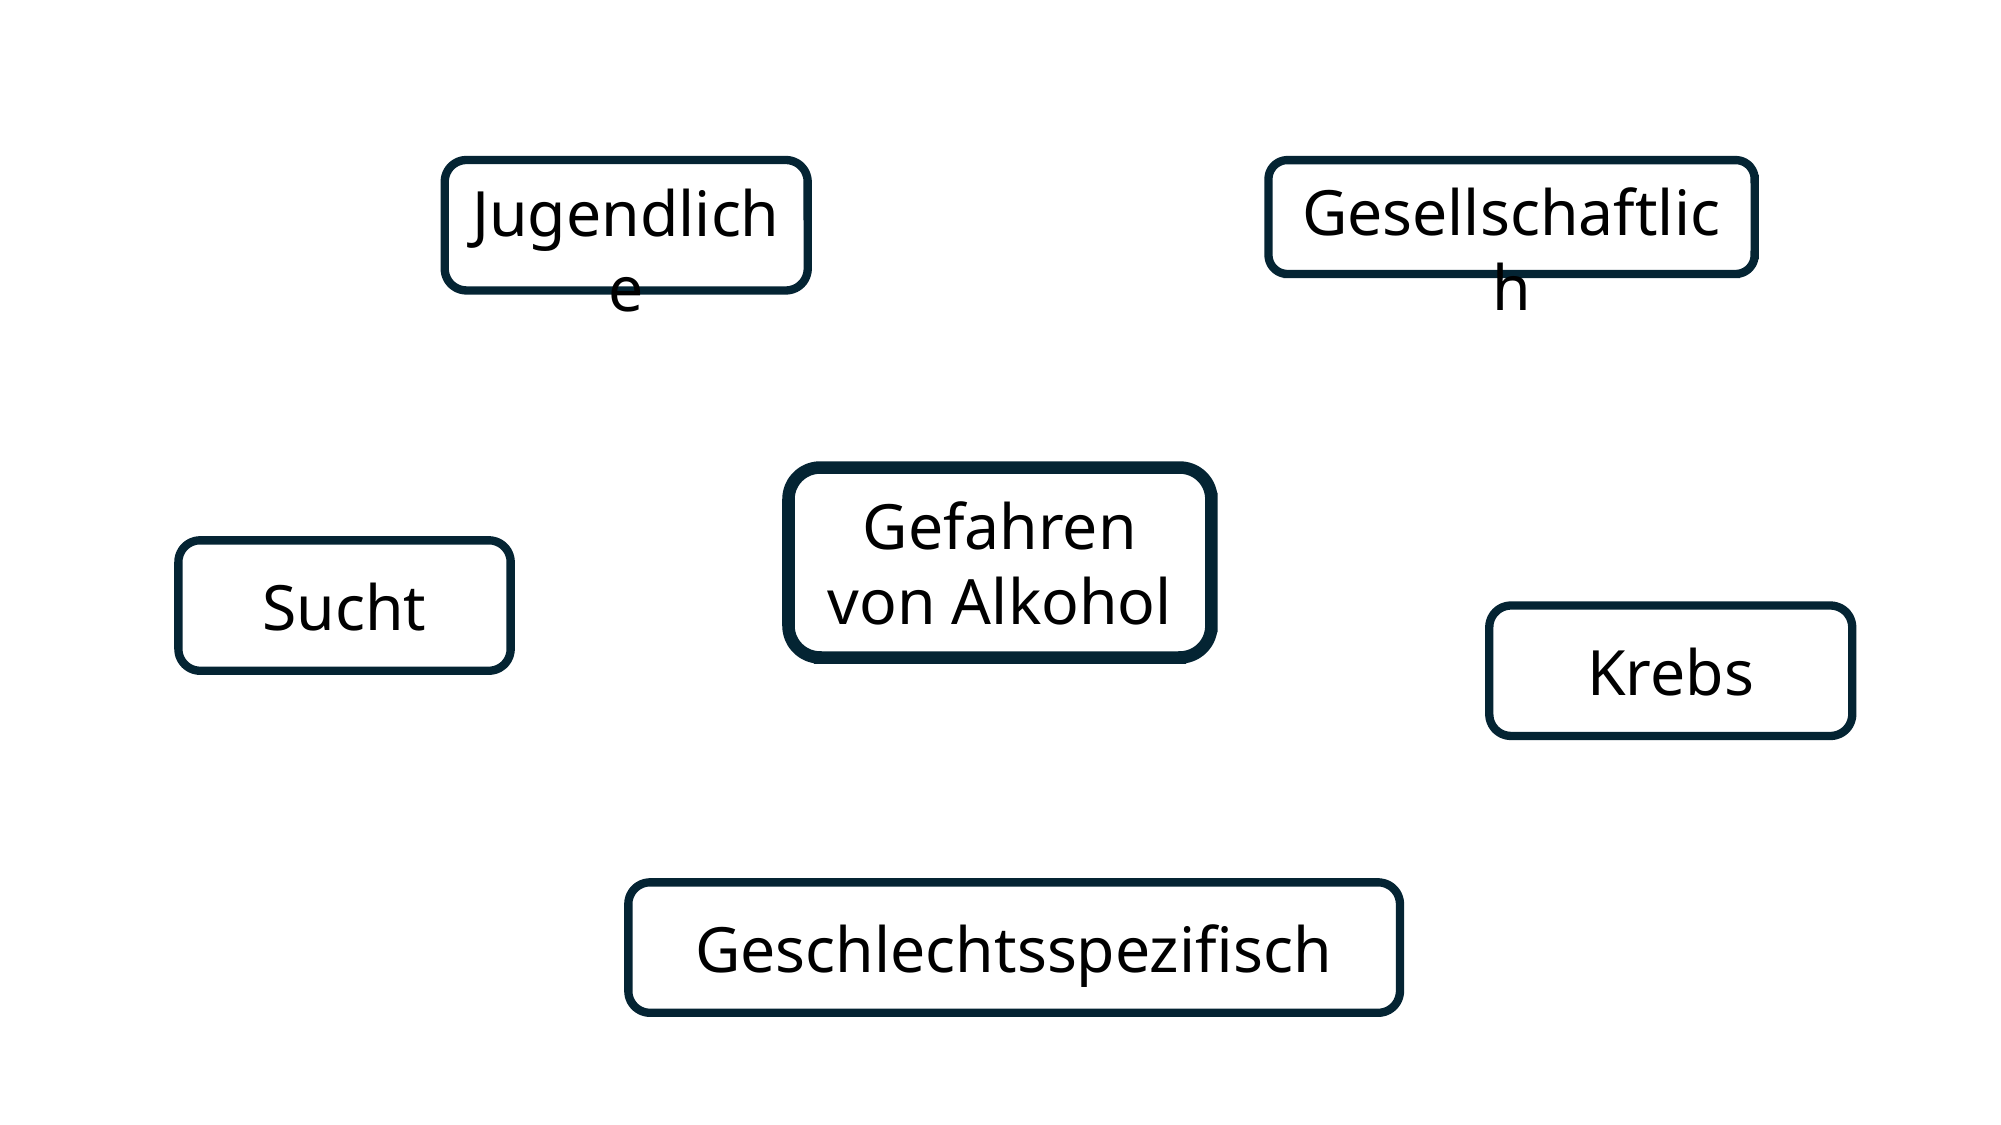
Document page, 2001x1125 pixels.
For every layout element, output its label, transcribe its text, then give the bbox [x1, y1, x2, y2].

text_box Jugendliche [444, 160, 808, 291]
text_box Geschlechtsspezifisch [628, 882, 1400, 1013]
text_box Gefahren von Alkohol [788, 467, 1212, 658]
text_box Krebs [1489, 605, 1853, 736]
text_box Gesellschaftlich [1268, 160, 1755, 275]
text_box Sucht [178, 540, 511, 671]
